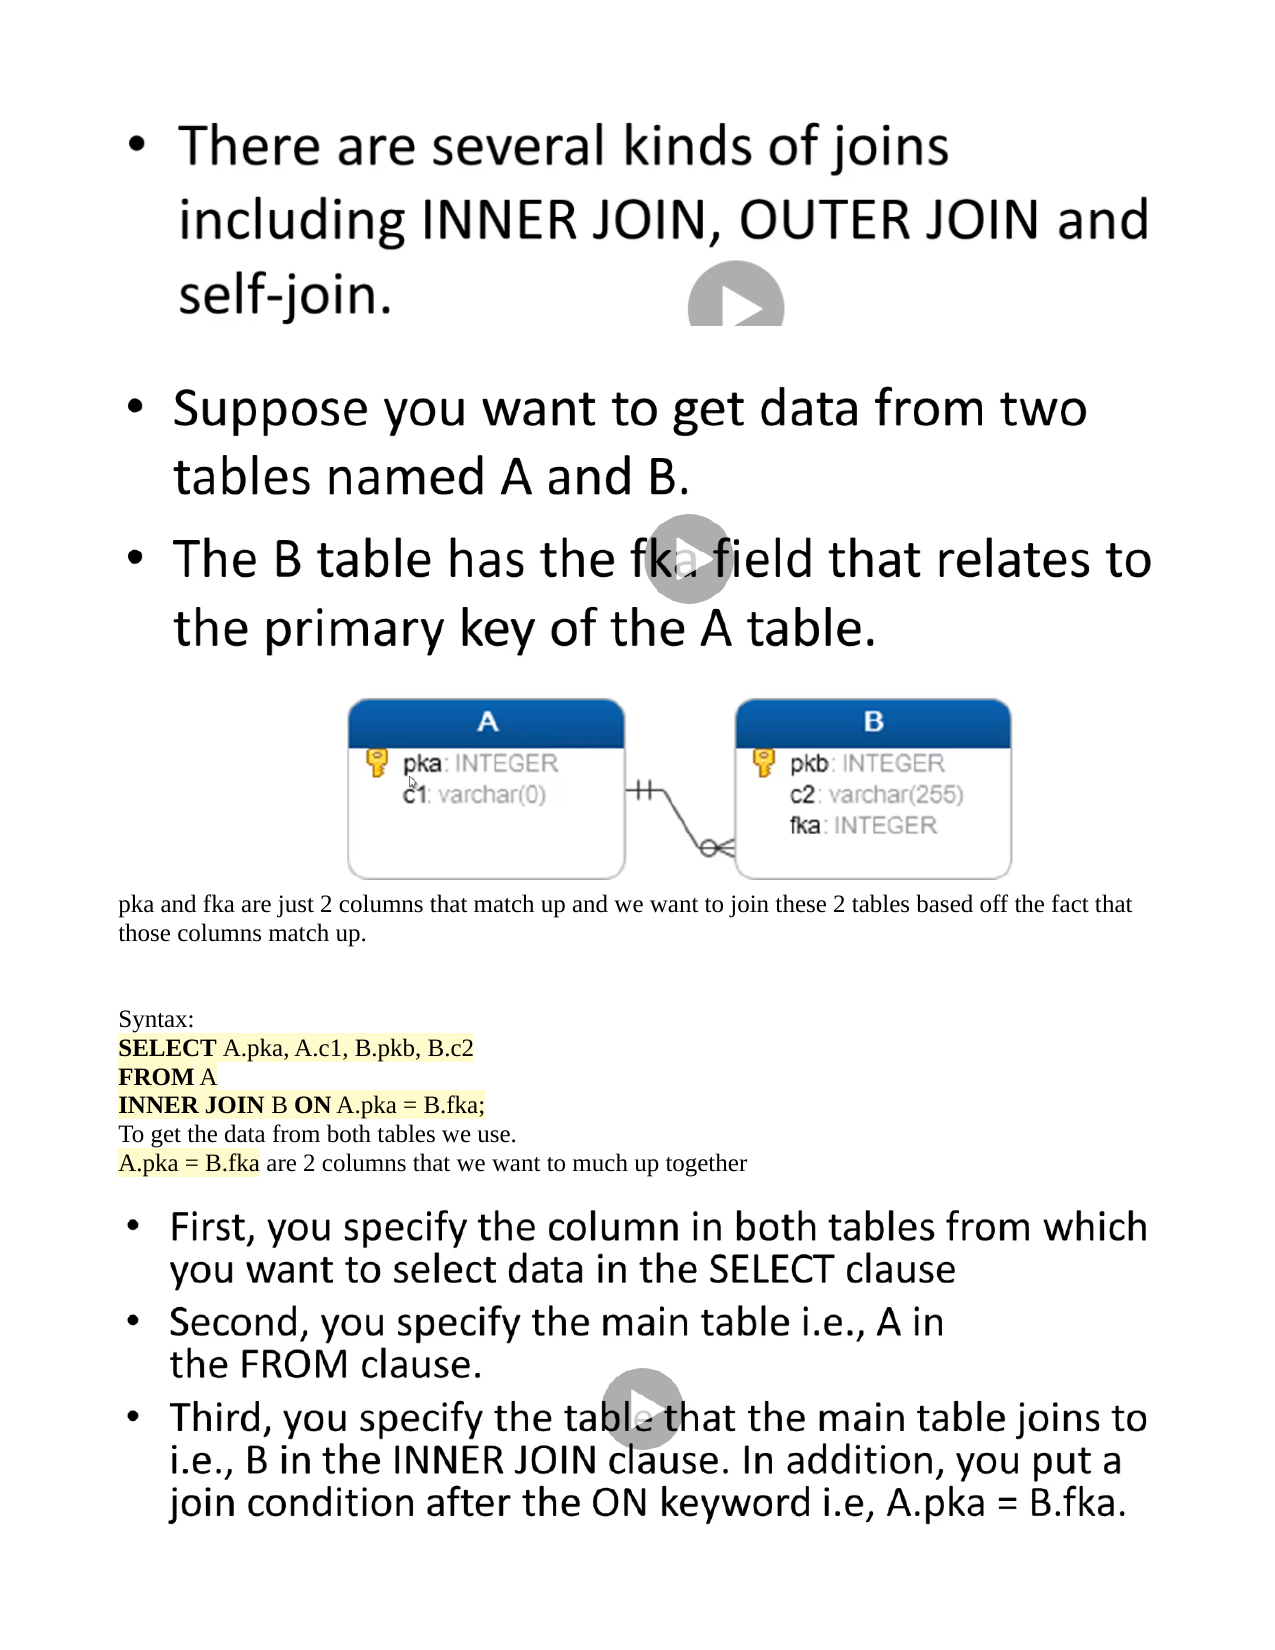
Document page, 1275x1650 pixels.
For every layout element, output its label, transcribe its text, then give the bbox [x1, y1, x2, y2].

text pka and fka are just 2 columns that match up and we want to join these 2 tables based off the fact that those columns match up. [118, 890, 1157, 947]
text Syntax: [118, 1004, 1157, 1033]
text SELECT A.pka, A.c1, B.pkb, B.c2 [118, 1033, 1157, 1062]
picture [118, 1205, 1157, 1525]
text FROM A [118, 1062, 1157, 1090]
text INNER JOIN B ON A.pka = B.fka; [118, 1090, 1157, 1119]
picture [118, 382, 1157, 890]
text To get the data from both tables we use. [118, 1119, 1157, 1148]
picture [118, 118, 1157, 326]
text A.pka = B.fka are 2 columns that we want to much up together [118, 1148, 1157, 1177]
